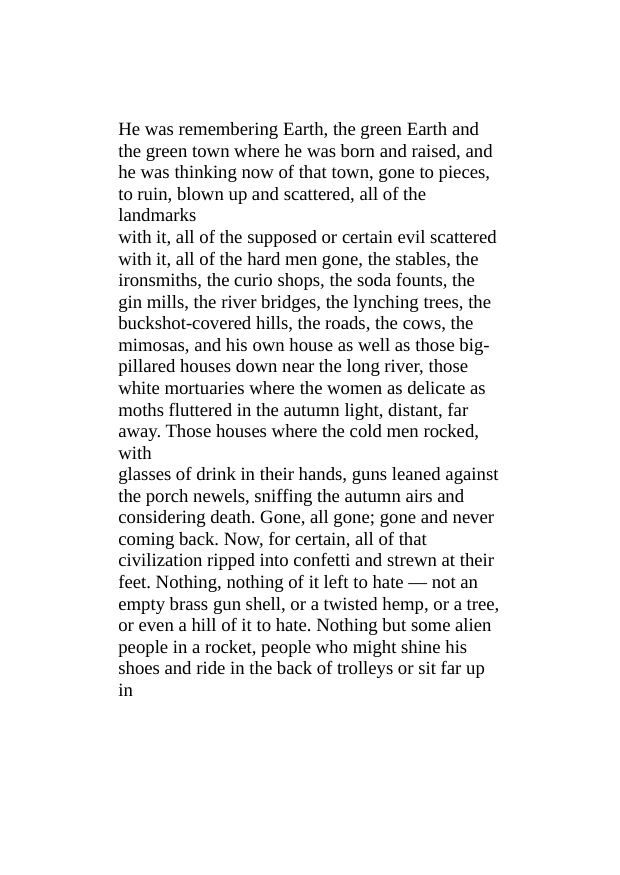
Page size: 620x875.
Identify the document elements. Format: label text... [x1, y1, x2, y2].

text He was remembering Earth, the green Earth and the green town where he was born and raised, and he was thinking now of that town, gone to pieces, to ruin, blown up and scattered, all of the landmarks with it, all of the supposed or certain evil scattered with it, all of the hard men gone, the stables, the ironsmiths, the curio shops, the soda founts, the gin mills, the river bridges, the lynching trees, the buckshot-covered hills, the roads, the cows, the mimosas, and his own house as well as those big- pillared houses down near the long river, those white mortuaries where the women as delicate as moths fluttered in the autumn light, distant, far away. Those houses where the cold men rocked, with glasses of drink in their hands, guns leaned against the porch newels, sniffing the autumn airs and considering death. Gone, all gone; gone and never coming back. Now, for certain, all of that civilization ripped into confetti and strewn at their feet. Nothing, nothing of it left to hate — not an empty brass gun shell, or a twisted hemp, or a tree, or even a hill of it to hate. Nothing but some alien people in a rocket, people who might shine his shoes and ride in the back of trolleys or sit far up in [118, 118, 501, 700]
